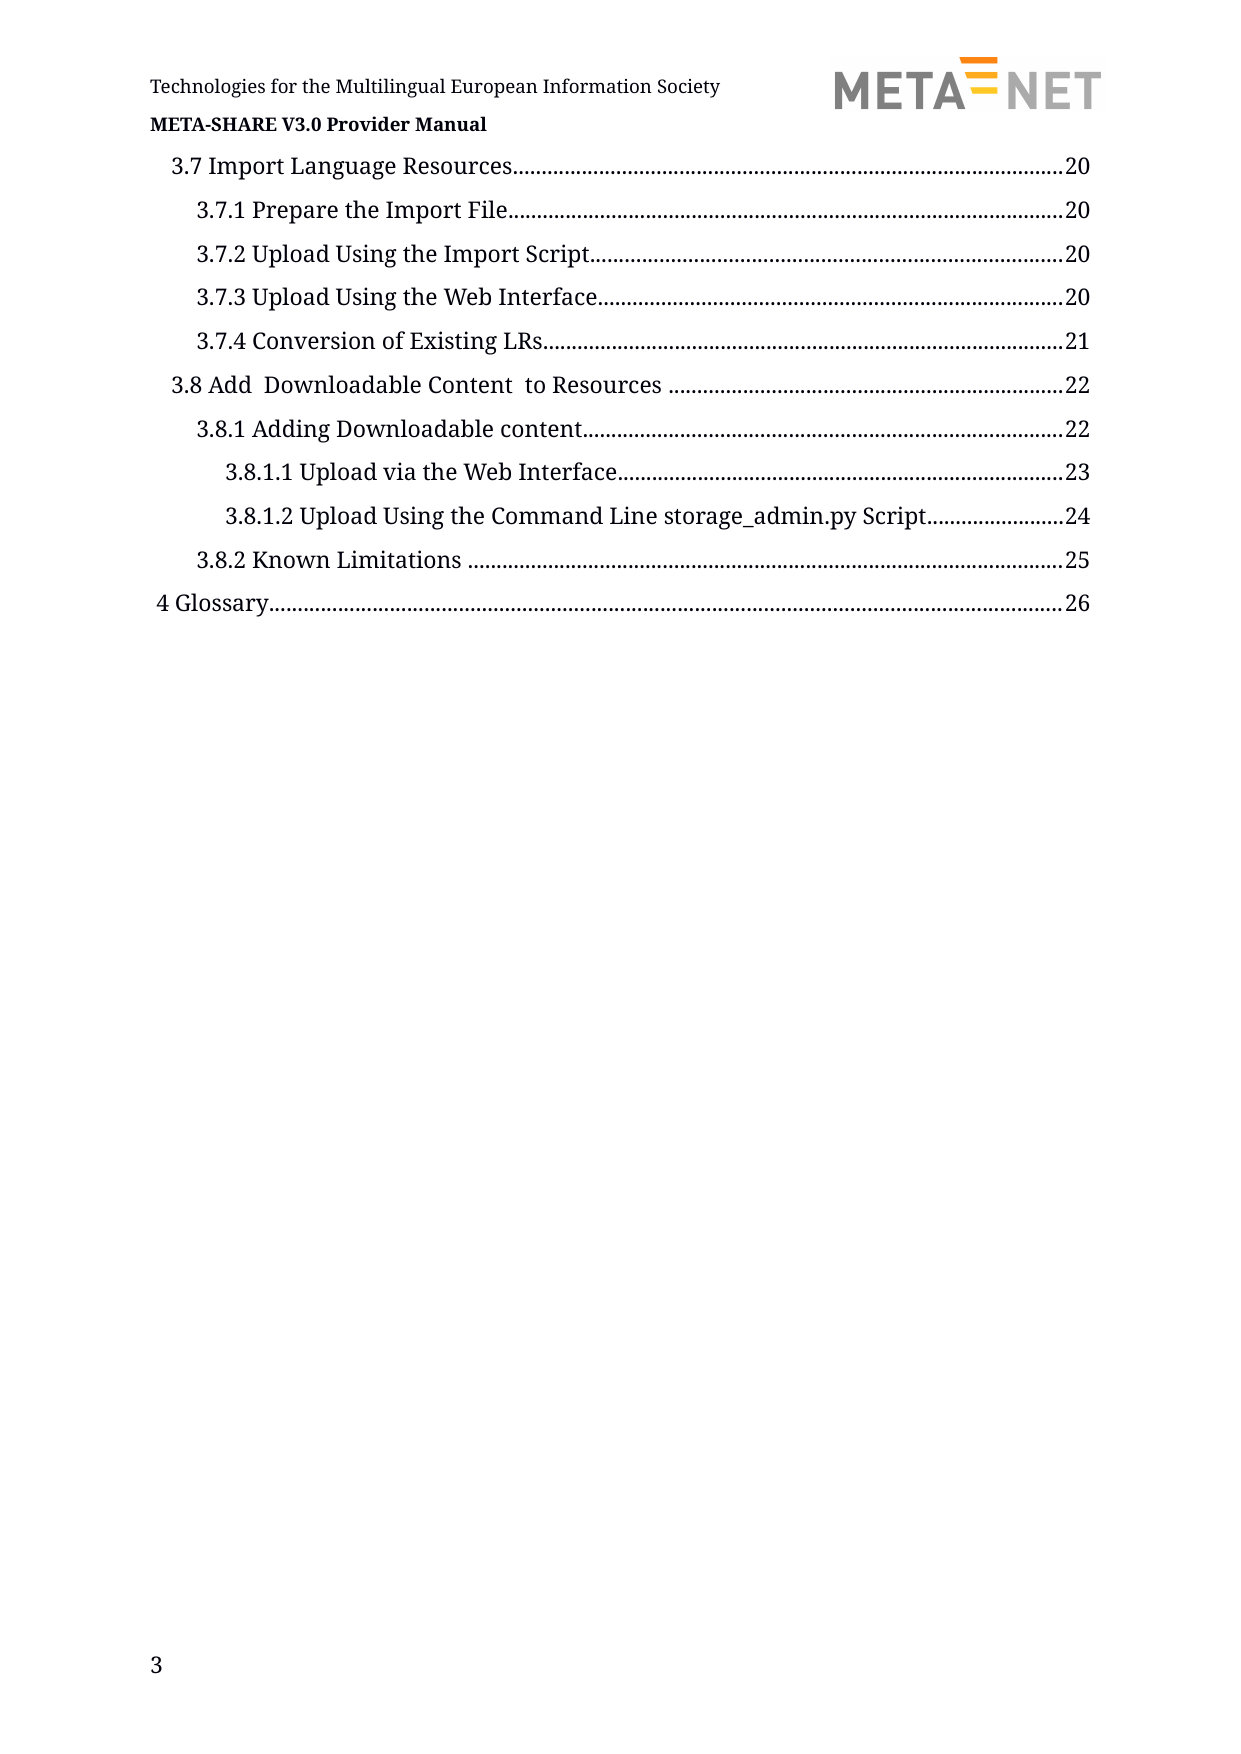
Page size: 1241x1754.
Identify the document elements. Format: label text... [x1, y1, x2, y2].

text 3.7.1 Prepare the Import File 20 [196, 194, 1090, 225]
text 3.8.1.1 Upload via the Web Interface 23 [225, 456, 1090, 487]
text 3.8.1.2 Upload Using the Command Line storage_admin.py Script 24 [225, 500, 1090, 531]
text 3.8.1 Adding Downloadable content 22 [196, 412, 1090, 444]
text 3.7.4 Conversion of Existing LRs 21 [196, 325, 1090, 356]
text 3.7.3 Upload Using the Web Interface 20 [196, 281, 1090, 312]
text 3.8 Add Downloadable Content to Resources 22 [171, 369, 1090, 400]
text 3.7.2 Upload Using the Import Script 20 [196, 237, 1090, 269]
text 3.8.2 Known Limitations 25 [196, 543, 1090, 575]
text 3.7 Import Language Resources 20 [171, 150, 1090, 181]
picture [830, 56, 1106, 111]
text 4 Glossary 26 [156, 587, 1090, 618]
